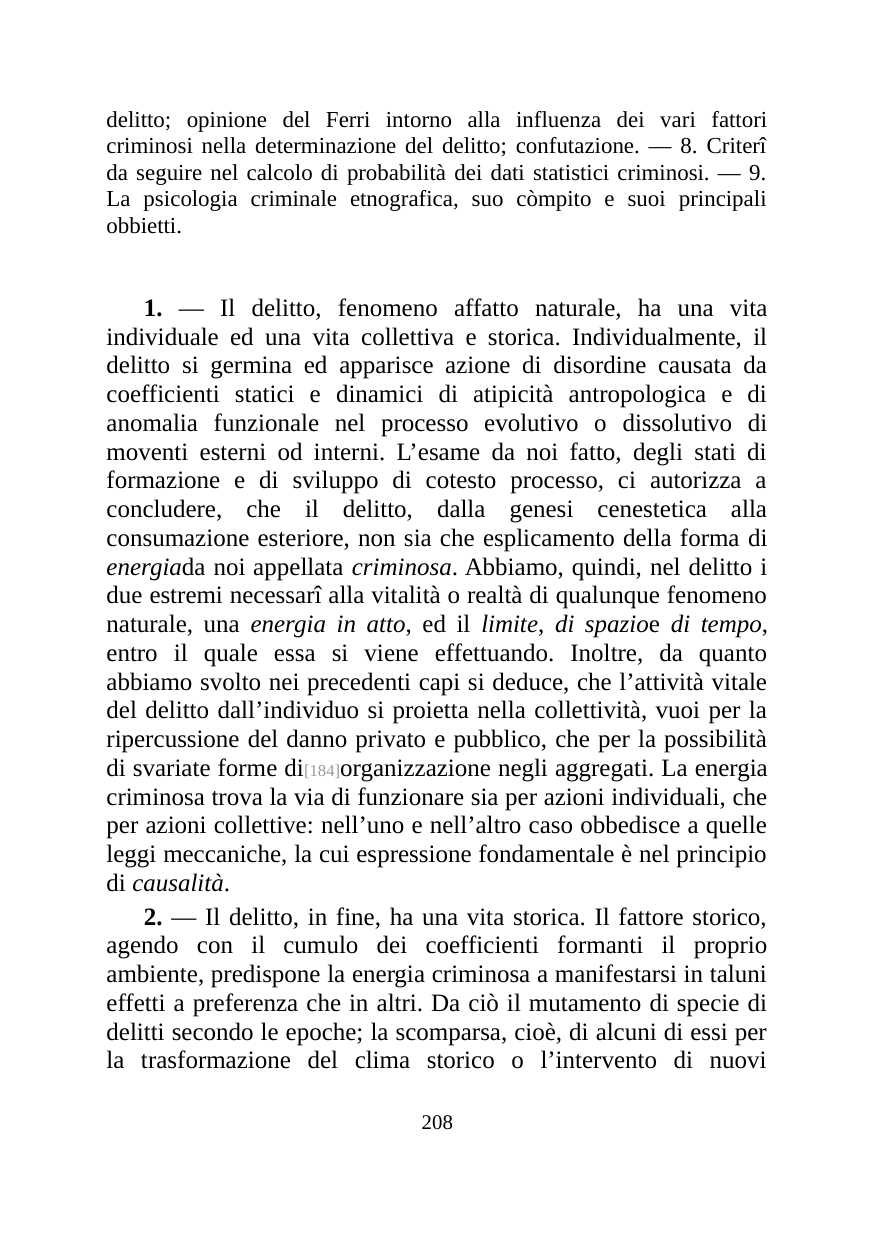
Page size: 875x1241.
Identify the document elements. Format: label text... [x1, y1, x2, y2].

text 2. ― Il delitto, in fine, ha una vita storica. Il fattore storico, agendo con il cumulo dei coefficienti formanti il proprio ambiente, predispone la energia criminosa a manifestarsi in taluni effetti a preferenza che in altri. Da ciò il mutamento di specie di delitti secondo le epoche; la scomparsa, cioè, di alcuni di essi per la trasformazione del clima storico o l’intervento di nuovi [106, 902, 768, 1074]
text delitto; opinione del Ferri intorno alla influenza dei vari fattori criminosi nella determinazione del delitto; confutazione. ― 8. Criterî da seguire nel calcolo di probabilità dei dati statistici criminosi. ― 9. La psicologia criminale etnografica, suo còmpito e suoi principali obbietti. [106, 106, 768, 238]
text 1. ― Il delitto, fenomeno affatto naturale, ha una vita individuale ed una vita collettiva e storica. Individualmente, il delitto si germina ed apparisce azione di disordine causata da coefficienti statici e dinamici di atipicità antropologica e di anomalia funzionale nel processo evolutivo o dissolutivo di moventi esterni od interni. L’esame da noi fatto, degli stati di formazione e di sviluppo di cotesto processo, ci autorizza a concludere, che il delitto, dalla genesi cenestetica alla consumazione esteriore, non sia che esplicamento della forma di energiada noi appellata criminosa. Abbiamo, quindi, nel delitto i due estremi necessarî alla vitalità o realtà di qualunque fenomeno naturale, una energia in atto, ed il limite, di spazioe di tempo, entro il quale essa si viene effettuando. Inoltre, da quanto abbiamo svolto nei precedenti capi si deduce, che l’attività vitale del delitto dall’individuo si proietta nella collettività, vuoi per la ripercussione del danno privato e pubblico, che per la possibilità di svariate forme di[184]organizzazione negli aggregati. La energia criminosa trova la via di funzionare sia per azioni individuali, che per azioni collettive: nell’uno e nell’altro caso obbedisce a quelle leggi meccaniche, la cui espressione fondamentale è nel principio di causalità. [106, 293, 768, 897]
